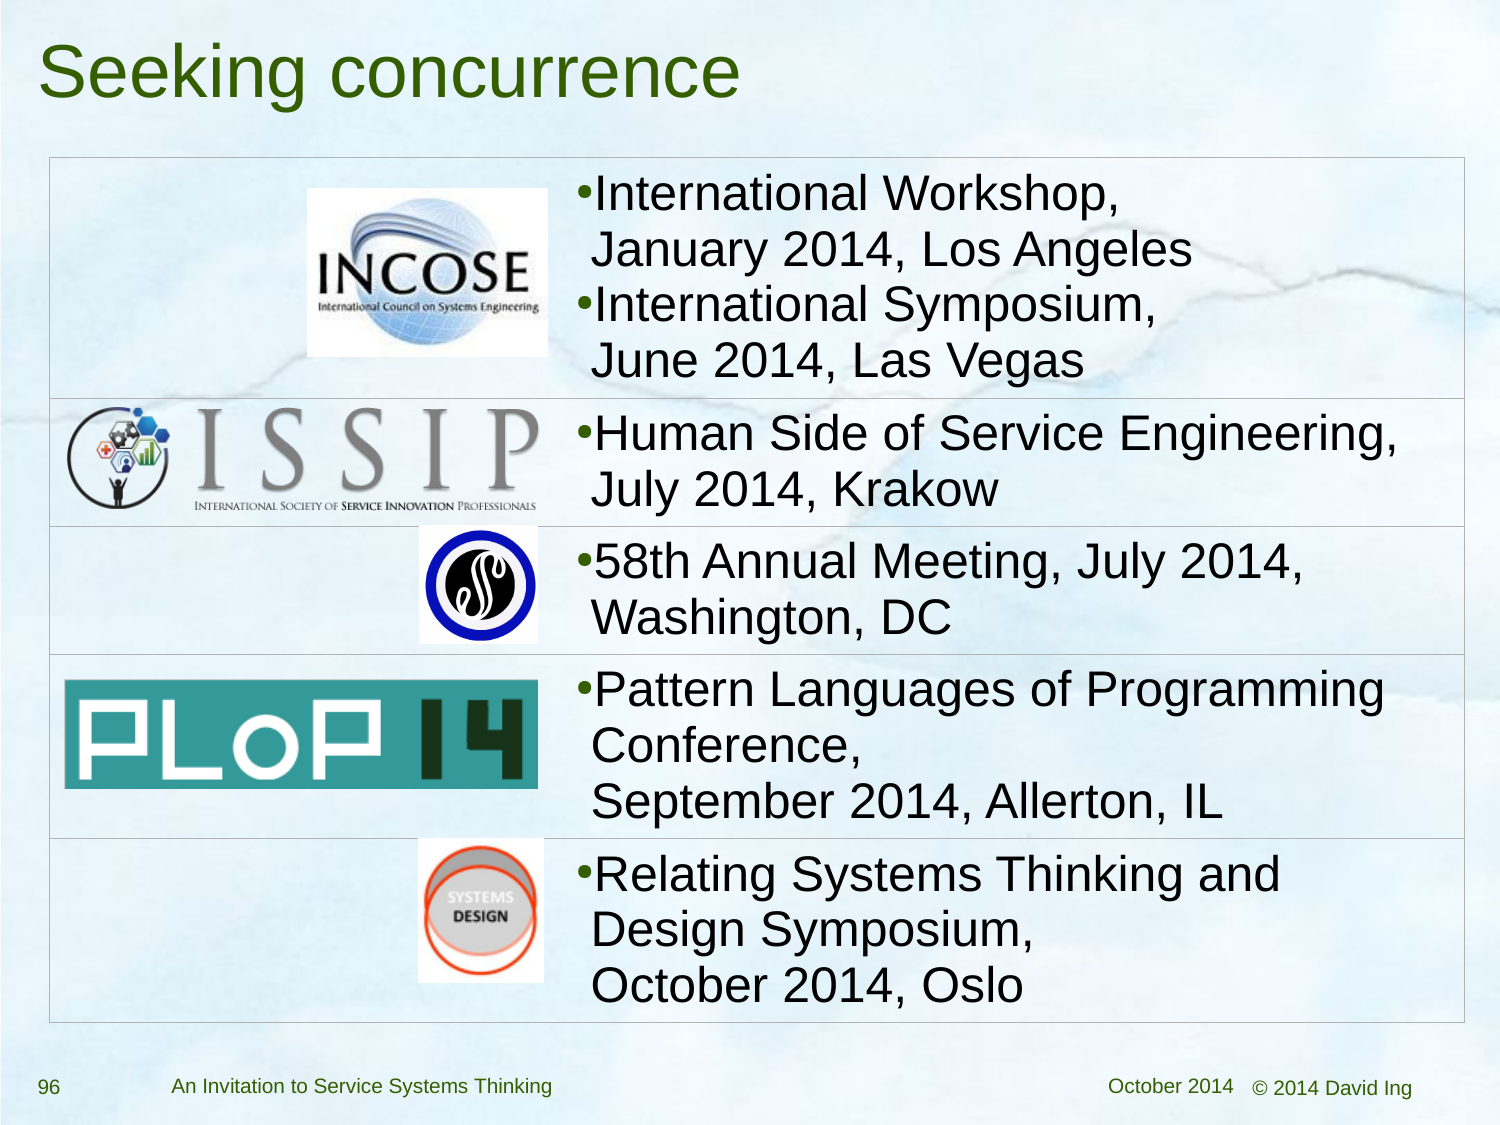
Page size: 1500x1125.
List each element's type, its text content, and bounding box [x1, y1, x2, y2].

table_cell [50, 839, 561, 1022]
table_cell Human Side of Service Engineering, July 2014, Krakow [561, 399, 1464, 526]
picture [0, 0, 1500, 1125]
table_cell 58th Annual Meeting, July 2014, Washington, DC [561, 527, 1464, 654]
table_cell [50, 527, 561, 654]
table_cell [50, 399, 561, 526]
table_cell [50, 655, 561, 838]
title Seeking concurrence [37, 37, 1463, 152]
table_header [50, 158, 561, 398]
table_cell Pattern Languages of Programming Conference, September 2014, Allerton, IL [561, 655, 1464, 838]
table_cell Relating Systems Thinking and Design Symposium, October 2014, Oslo [561, 839, 1464, 1022]
table_header International Workshop, January 2014, Los Angeles International Symposium, June 2014, Las Vegas [561, 158, 1464, 398]
